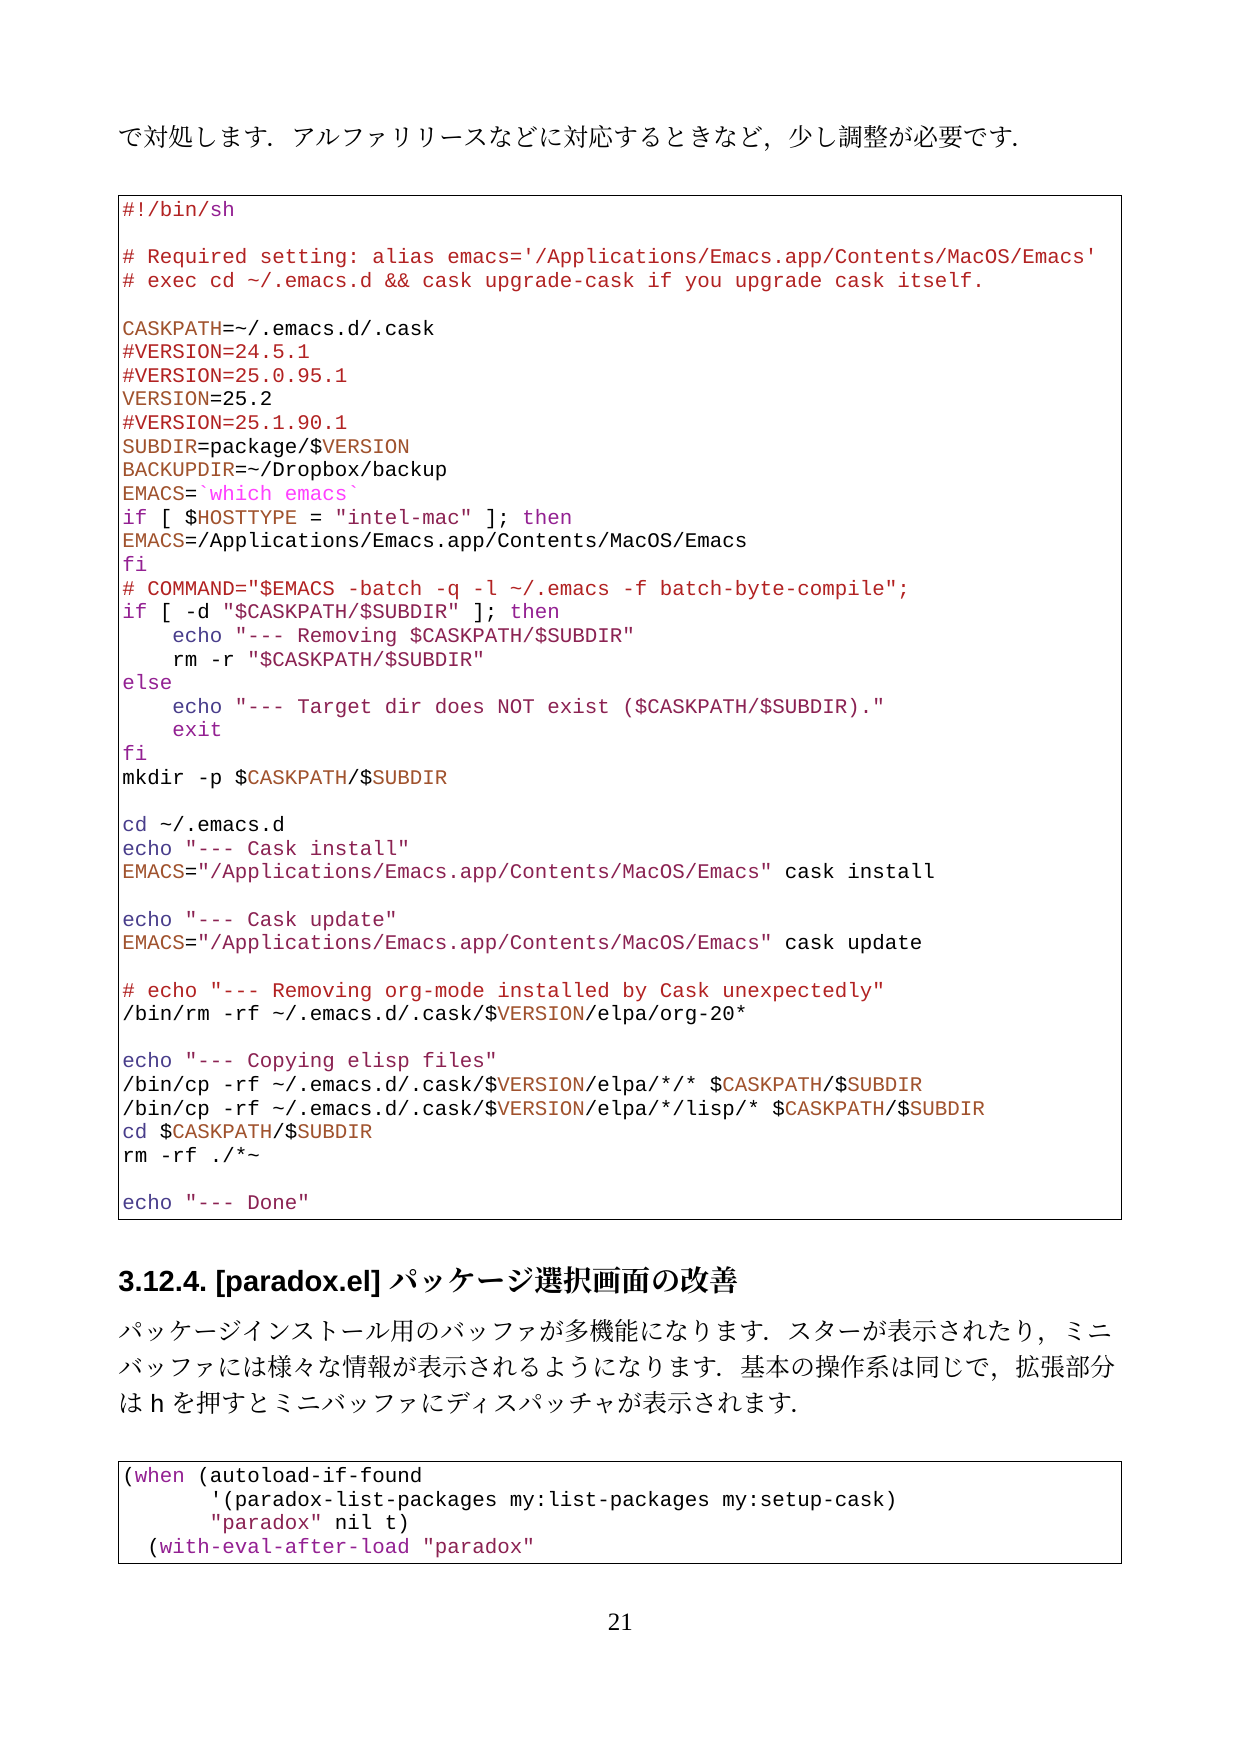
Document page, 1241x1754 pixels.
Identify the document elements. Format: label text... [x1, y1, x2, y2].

text EMACS="/Applications/Emacs.app/Contents/MacOS/Emacs" cask update [119, 928, 1121, 952]
text else [119, 668, 1121, 692]
text if [ -d "$CASKPATH/$SUBDIR" ]; then [119, 597, 1121, 621]
text mkdir -p $CASKPATH/$SUBDIR [119, 763, 1121, 786]
text EMACS=`which emacs` [119, 479, 1121, 503]
text echo "--- Cask update" [119, 905, 1121, 928]
text fi [119, 550, 1121, 574]
text # Required setting: alias emacs='/Applications/Emacs.app/Contents/MacOS/Emacs' [119, 243, 1121, 266]
text /bin/cp -rf ~/.emacs.d/.cask/$VERSION/elpa/*/lisp/* $CASKPATH/$SUBDIR [119, 1094, 1121, 1117]
text # echo "--- Removing org-mode installed by Cask unexpectedly" [119, 976, 1121, 999]
text VERSION=25.2 [119, 384, 1121, 408]
text #!/bin/sh [119, 196, 1121, 219]
text rm -r "$CASKPATH/$SUBDIR" [119, 644, 1121, 668]
text /bin/rm -rf ~/.emacs.d/.cask/$VERSION/elpa/org-20* [119, 999, 1121, 1023]
text cd ~/.emacs.d [119, 810, 1121, 834]
text EMACS="/Applications/Emacs.app/Contents/MacOS/Emacs" cask install [119, 857, 1121, 881]
text echo "--- Target dir does NOT exist ($CASKPATH/$SUBDIR)." [119, 692, 1121, 716]
text echo "--- Copying elisp files" [119, 1047, 1121, 1070]
text cd $CASKPATH/$SUBDIR [119, 1117, 1121, 1141]
text (with-eval-after-load "paradox" [119, 1532, 1121, 1563]
text SUBDIR=package/$VERSION [119, 432, 1121, 455]
text echo "--- Removing $CASKPATH/$SUBDIR" [119, 621, 1121, 644]
text #VERSION=25.1.90.1 [119, 408, 1121, 432]
text BACKUPDIR=~/Dropbox/backup [119, 455, 1121, 479]
text '(paradox-list-packages my:list-packages my:setup-cask) [119, 1485, 1121, 1508]
subtitle [paradox.el] パッケージ選択画面の改善 [118, 1257, 1122, 1299]
text rm -rf ./*~ [119, 1141, 1121, 1165]
text "paradox" nil t) [119, 1508, 1121, 1532]
text # COMMAND="$EMACS -batch -q -l ~/.emacs -f batch-byte-compile"; [119, 574, 1121, 597]
text EMACS=/Applications/Emacs.app/Contents/MacOS/Emacs [119, 526, 1121, 550]
text CASKPATH=~/.emacs.d/.cask [119, 313, 1121, 337]
text exit [119, 716, 1121, 739]
text fi [119, 739, 1121, 763]
text で対処します．アルファリリースなどに対応するときなど，少し調整が必要です． [118, 118, 1122, 183]
text /bin/cp -rf ~/.emacs.d/.cask/$VERSION/elpa/*/* $CASKPATH/$SUBDIR [119, 1070, 1121, 1094]
text (when (autoload-if-found [119, 1462, 1121, 1485]
text #VERSION=24.5.1 [119, 337, 1121, 361]
text echo "--- Done" [119, 1188, 1121, 1219]
text #VERSION=25.0.95.1 [119, 361, 1121, 384]
text echo "--- Cask install" [119, 834, 1121, 857]
text パッケージインストール用のバッファが多機能になります．スターが表示されたり，ミニバッファには様々な情報が表示されるようになります．基本の操作系は同じで，拡張部分は h を押すとミニバッファにディスパッチャが表示されます． [118, 1312, 1122, 1449]
text if [ $HOSTTYPE = "intel-mac" ]; then [119, 503, 1121, 526]
text # exec cd ~/.emacs.d && cask upgrade-cask if you upgrade cask itself. [119, 266, 1121, 290]
